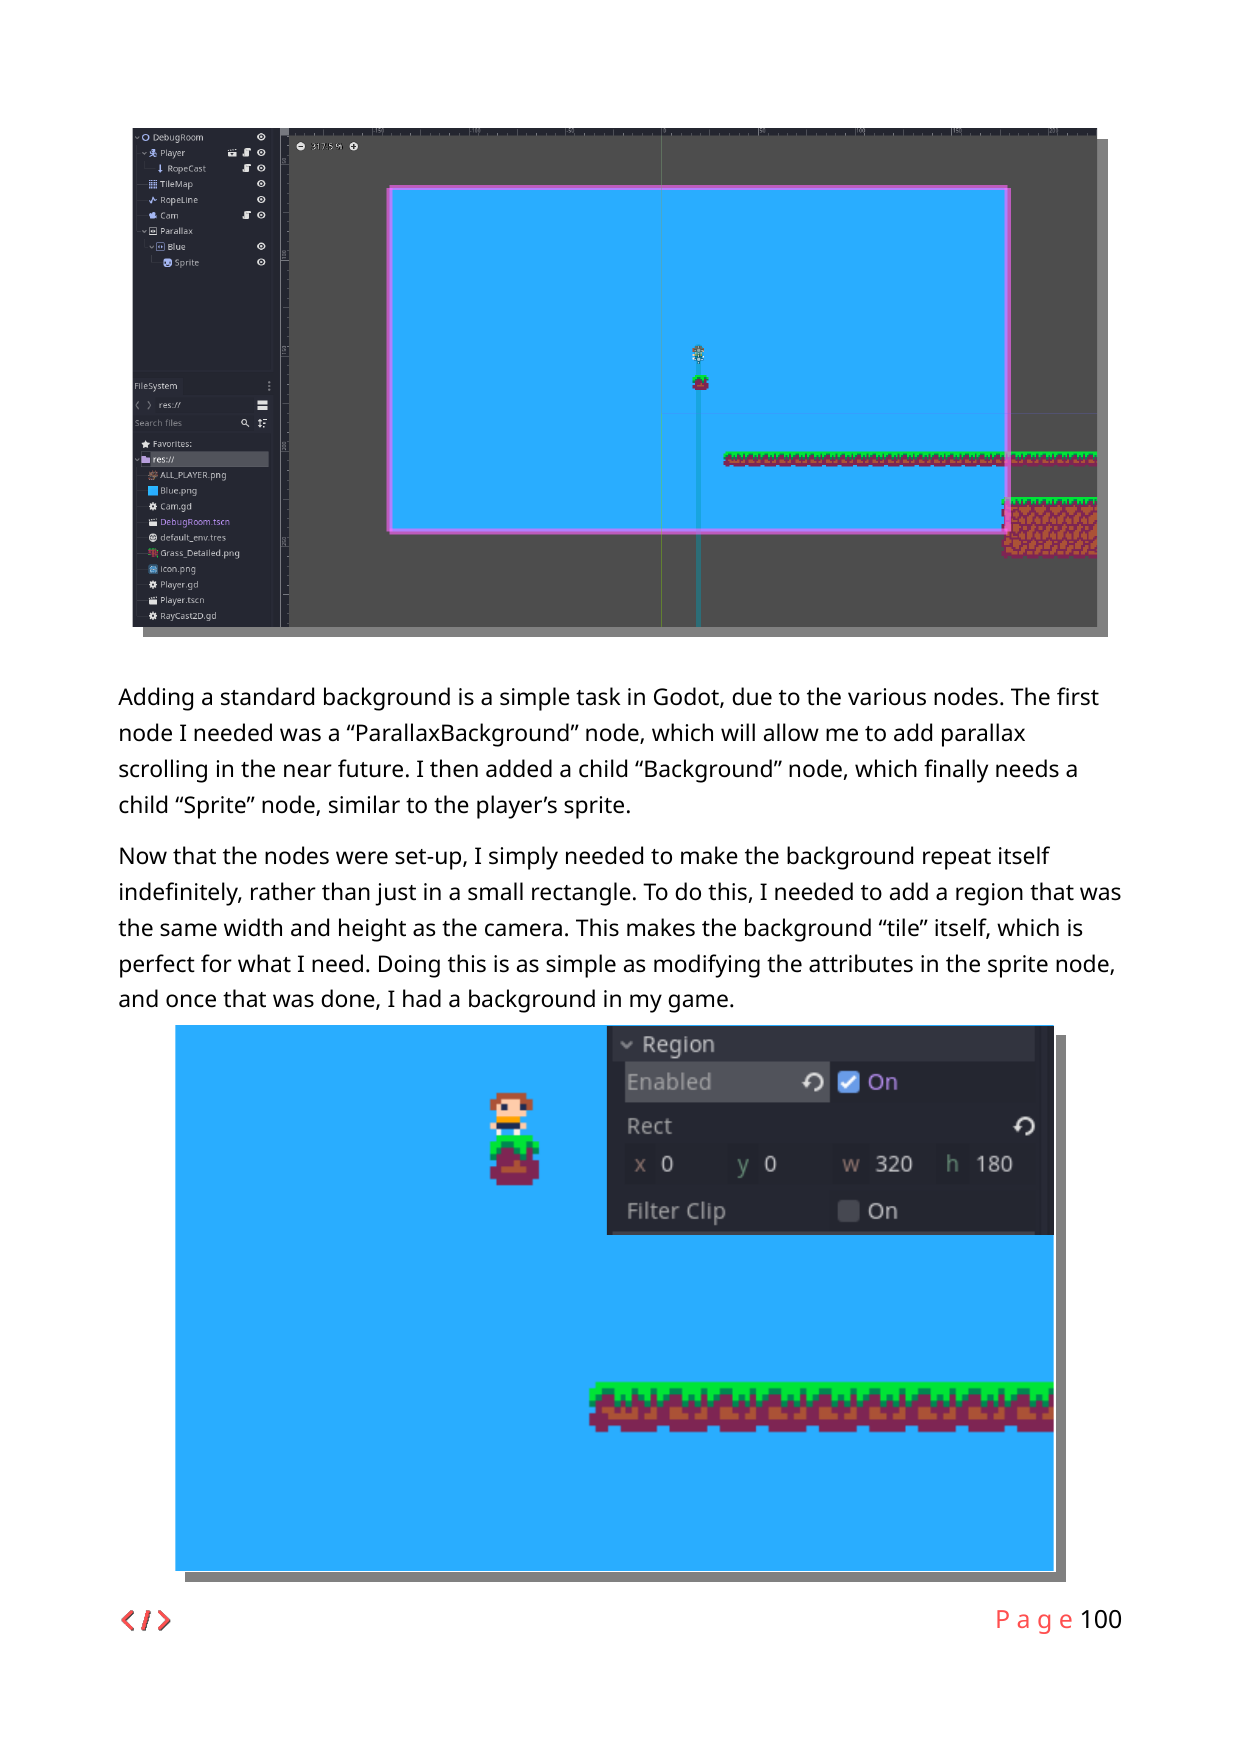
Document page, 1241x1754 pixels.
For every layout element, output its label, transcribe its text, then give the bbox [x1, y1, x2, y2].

picture [219, 1025, 1057, 1572]
text Adding a standard background is a simple task in Godot, due to the various nodes. The first node I needed was a “ParallaxBackground” node, which will allow me to add parallax scrolling in the near future. I then added a child “Background” node, which finally needs a child “Sprite” node, similar to the player’s sprite. [118, 118, 1122, 820]
picture [116, 1591, 175, 1649]
text Now that the nodes were set-up, I simply needed to make the background repeat itself indefinitely, rather than just in a small rectangle. To do this, I needed to add a region that was the same width and height as the camera. This makes the background “tile” itself, which is perfect for what I need. Doing this is as simple as modifying the attributes in the sprite node, and once that was done, I had a background in my game. [118, 840, 1122, 1015]
picture [132, 128, 1098, 627]
